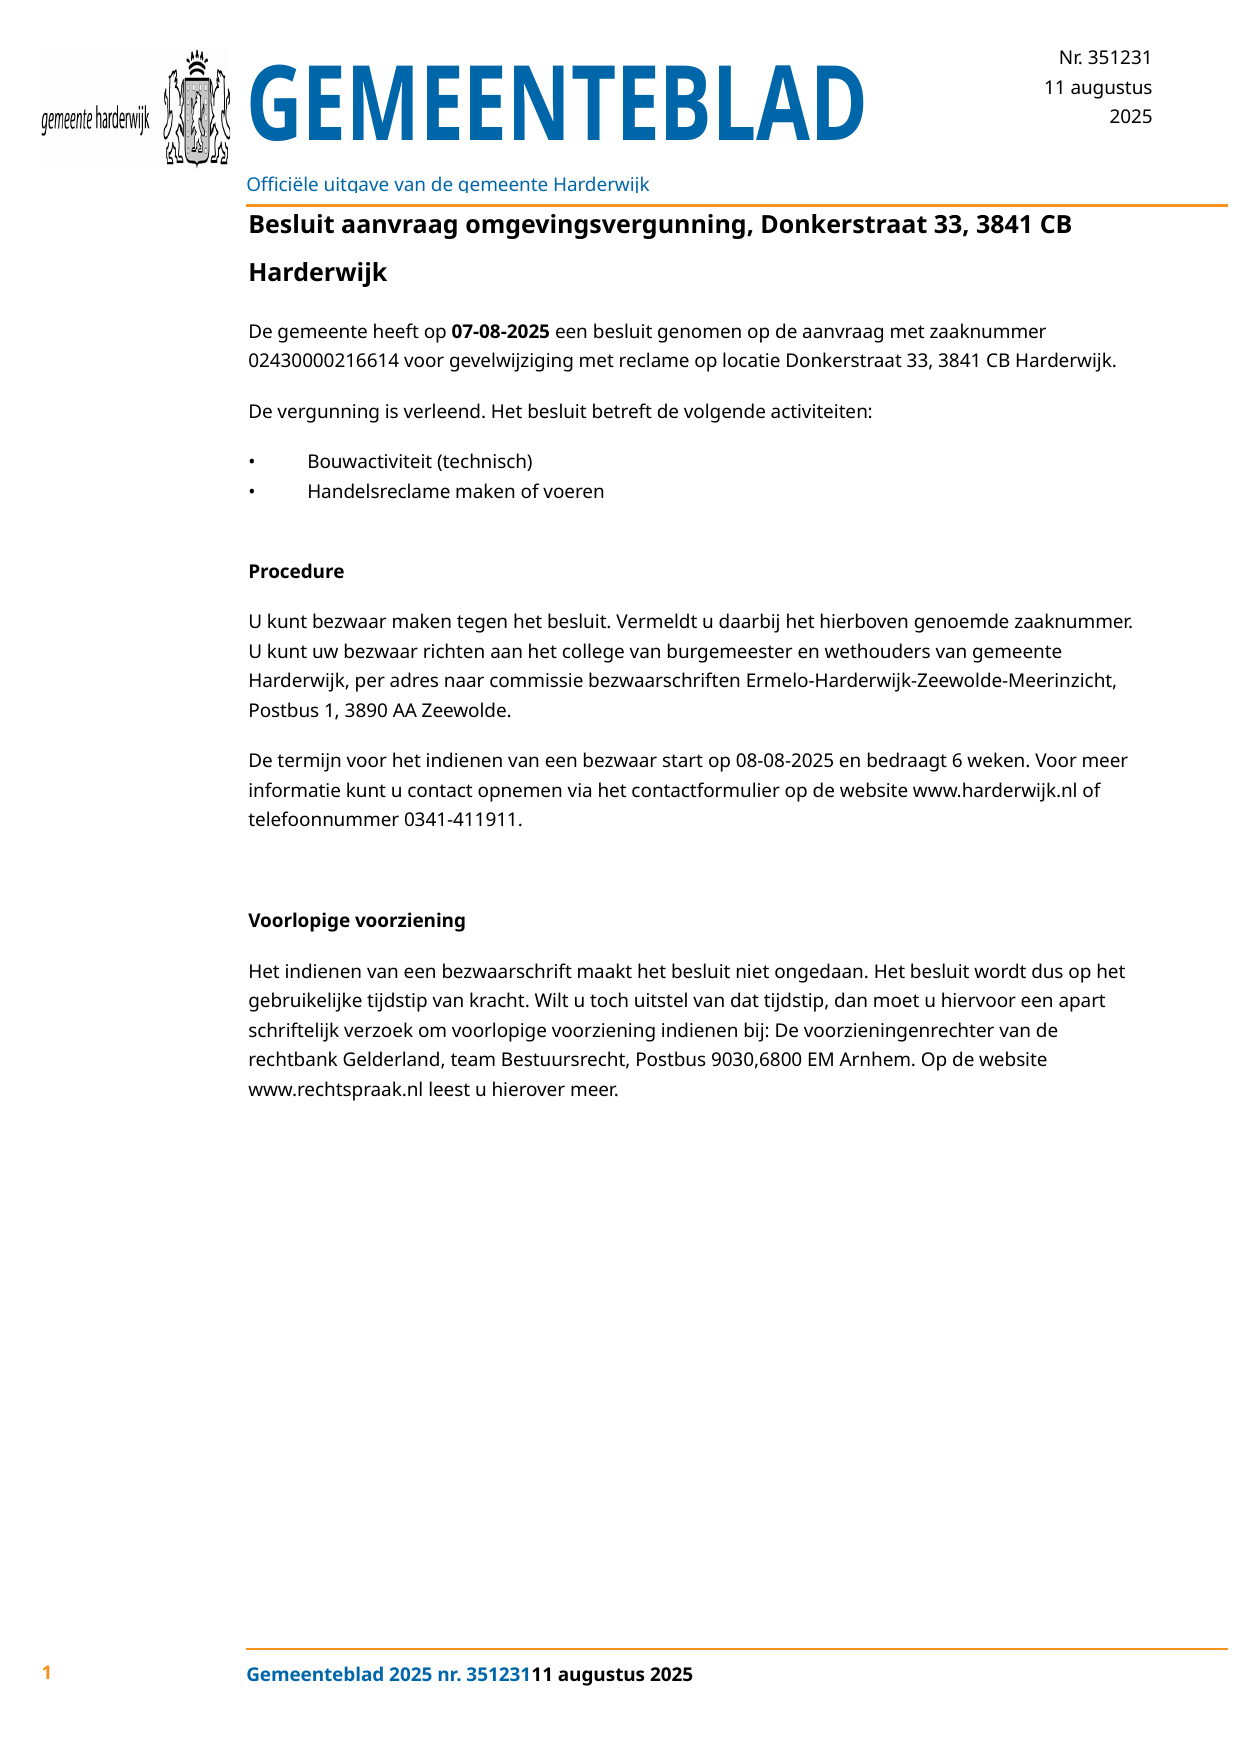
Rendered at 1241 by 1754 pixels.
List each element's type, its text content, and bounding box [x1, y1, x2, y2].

text Voorlopige voorziening [248, 907, 1152, 933]
text Het indienen van een bezwaarschrift maakt het besluit niet ongedaan. Het besluit wordt dus op het gebruikelijke tijdstip van kracht. Wilt u toch uitstel van dat tijdstip, dan moet u hiervoor een apart schriftelijk verzoek om voorlopige voorziening indienen bij: De voorzieningenrechter van de rechtbank Gelderland, team Bestuursrecht, Postbus 9030,6800 EM Arnhem. Op de website www.rechtspraak.nl leest u hierover meer. [248, 958, 1152, 1102]
list Bouwactiviteit (technisch) [248, 448, 1152, 474]
text Procedure [248, 558, 1152, 584]
text U kunt bezwaar maken tegen het besluit. Vermeldt u daarbij het hierboven genoemde zaaknummer. U kunt uw bezwaar richten aan het college van burgemeester en wethouders van gemeente Harderwijk, per adres naar commissie bezwaarschriften Ermelo-Harderwijk-Zeewolde-Meerinzicht, Postbus 1, 3890 AA Zeewolde. [248, 608, 1152, 723]
text De gemeente heeft op 07-08-2025 een besluit genomen op de aanvraag met zaaknummer 02430000216614 voor gevelwijziging met reclame op locatie Donkerstraat 33, 3841 CB Harderwijk. [248, 318, 1152, 373]
text De termijn voor het indienen van een bezwaar start op 08-08-2025 en bedraagt 6 weken. Voor meer informatie kunt u contact opnemen via het contactformulier op de website www.harderwijk.nl of telefoonnummer 0341-411911. [248, 747, 1152, 832]
text De vergunning is verleend. Het besluit betreft de volgende activiteiten: [248, 398, 1152, 424]
picture [41, 47, 231, 172]
list Handelsreclame maken of voeren [248, 478, 1152, 504]
text Besluit aanvraag omgevingsvergunning, Donkerstraat 33, 3841 CB Harderwijk [248, 207, 1152, 288]
